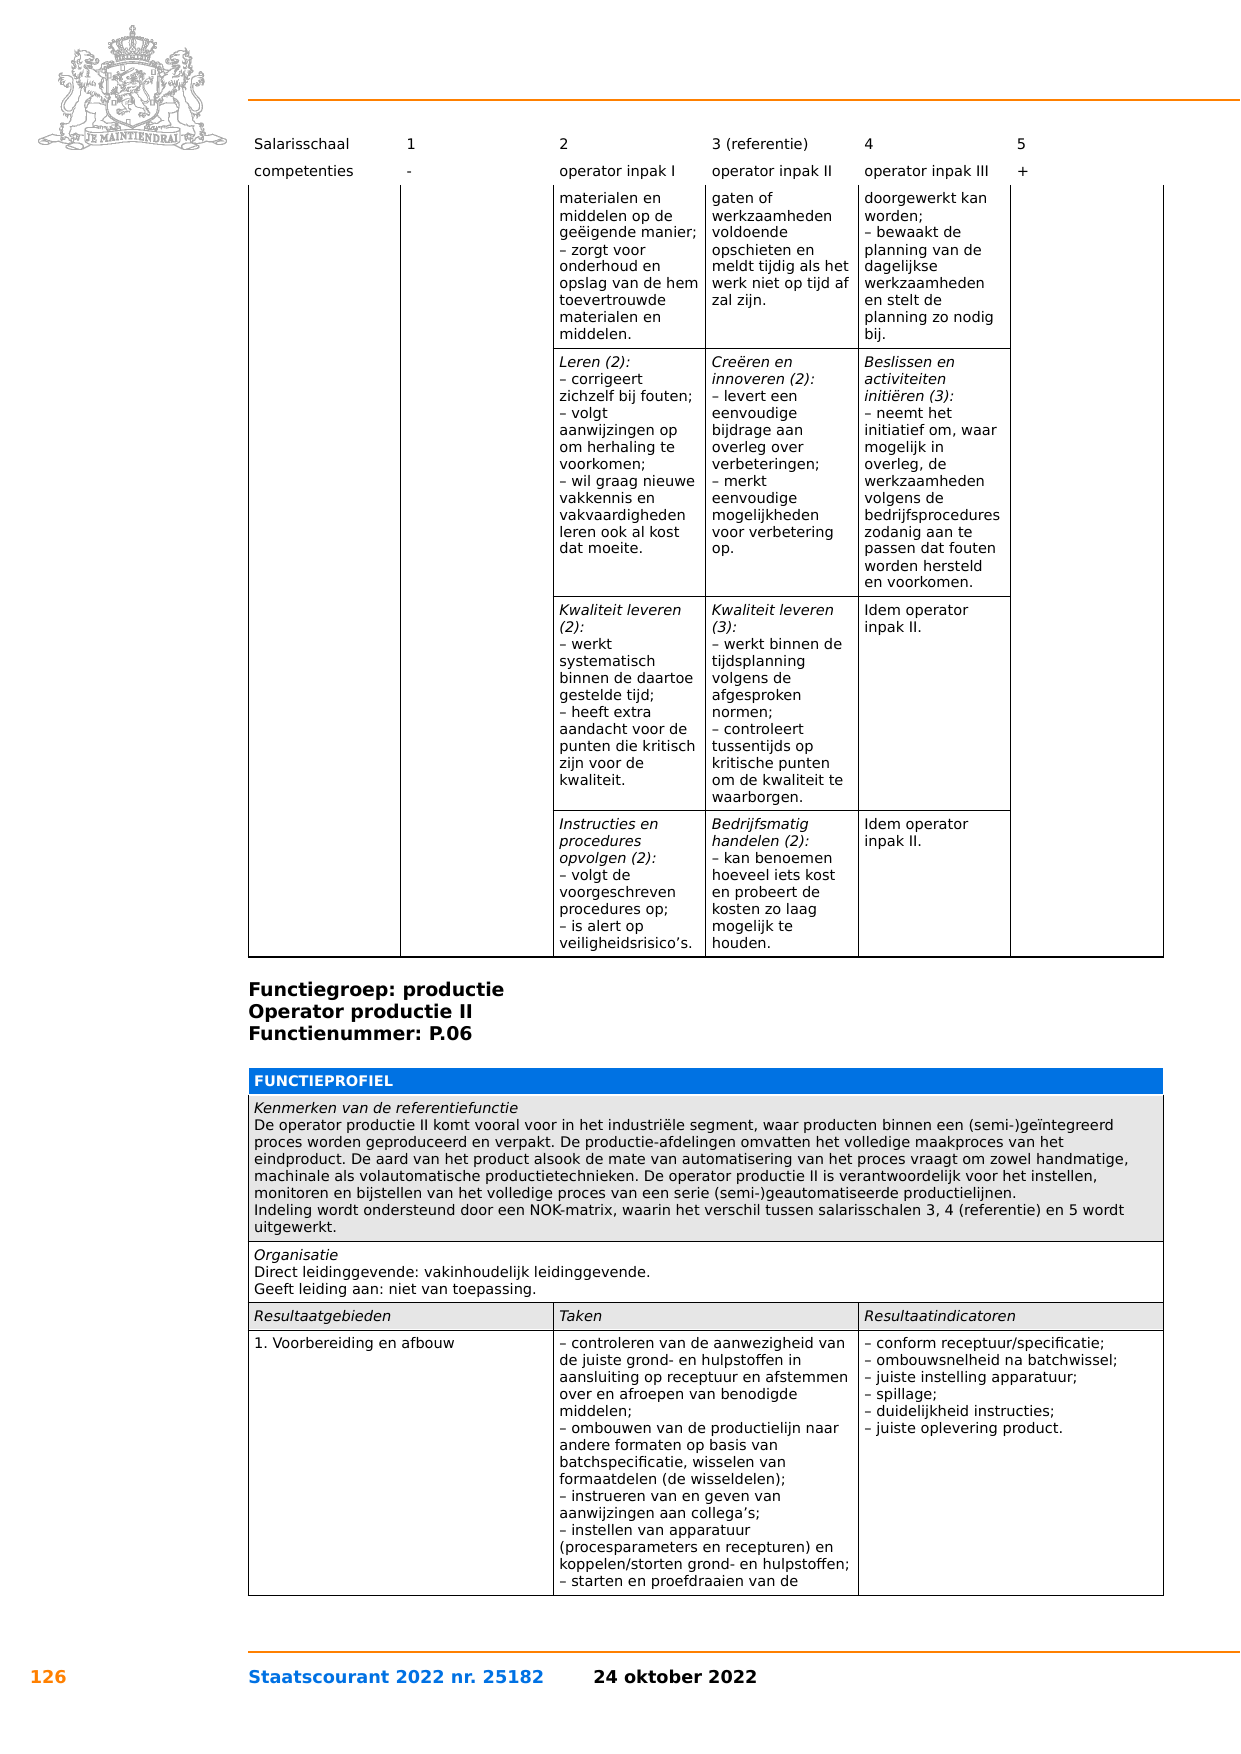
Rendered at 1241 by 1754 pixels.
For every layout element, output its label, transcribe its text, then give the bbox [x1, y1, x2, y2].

table_cell Creëren en innoveren (2): – levert een eenvoudige bijdrage aan overleg over verbeteringen; – merkt eenvoudige mogelijkheden voor verbetering op. [706, 349, 858, 596]
table_cell competenties [249, 158, 400, 185]
table_cell [1011, 186, 1163, 956]
table_cell Taken [554, 1303, 858, 1329]
table_cell [401, 186, 553, 956]
text Functiegroep: productie [248, 979, 1163, 1001]
table_header 4 [859, 131, 1010, 157]
table_cell Resultaatgebieden [249, 1303, 553, 1329]
table_cell Organisatie Direct leidinggevende: vakinhoudelijk leidinggevende. Geeft leiding aan: niet van toepassing. [249, 1242, 1163, 1302]
table_header Salarisschaal [249, 131, 400, 157]
table_cell – conform receptuur/specificatie; – ombouwsnelheid na batchwissel; – juiste instelling apparatuur; – spillage; – duidelijkheid instructies; – juiste oplevering product. [859, 1331, 1163, 1595]
table_cell + [1011, 158, 1163, 185]
table_cell operator inpak II [706, 158, 858, 185]
table_header 5 [1011, 131, 1163, 157]
table_cell Kwaliteit leveren (3): – werkt binnen de tijdsplanning volgens de afgesproken normen; – controleert tussentijds op kritische punten om de kwaliteit te waarborgen. [706, 597, 858, 810]
table_header 3 (referentie) [706, 131, 858, 157]
table_header 2 [554, 131, 705, 157]
table_cell – controleren van de aanwezigheid van de juiste grond- en hulpstoffen in aansluiting op receptuur en afstemmen over en afroepen van benodigde middelen; – ombouwen van de productielijn naar andere formaten op basis van batchspecificatie, wisselen van formaatdelen (de wisseldelen); – instrueren van en geven van aanwijzingen aan collega’s; – instellen van apparatuur (procesparameters en recepturen) en koppelen/storten grond- en hulpstoffen; – starten en proefdraaien van de [554, 1331, 858, 1595]
table_cell materialen en middelen op de geëigende manier; – zorgt voor onderhoud en opslag van de hem toevertrouwde materialen en middelen. [554, 186, 705, 348]
table_cell [249, 186, 400, 956]
table_header 1 [401, 131, 553, 157]
table_header FUNCTIEPROFIEL [249, 1068, 1163, 1094]
text Operator productie II [248, 1001, 1163, 1023]
table_cell Idem operator inpak II. [859, 597, 1010, 810]
table_cell Resultaatindicatoren [859, 1303, 1163, 1329]
table_cell operator inpak I [554, 158, 705, 185]
table_cell Kwaliteit leveren (2): – werkt systematisch binnen de daartoe gestelde tijd; – heeft extra aandacht voor de punten die kritisch zijn voor de kwaliteit. [554, 597, 705, 810]
table_cell doorgewerkt kan worden; – bewaakt de planning van de dagelijkse werkzaamheden en stelt de planning zo nodig bij. [859, 186, 1010, 348]
table_cell Leren (2): – corrigeert zichzelf bij fouten; – volgt aanwijzingen op om herhaling te voorkomen; – wil graag nieuwe vakkennis en vakvaardigheden leren ook al kost dat moeite. [554, 349, 705, 596]
table_cell 1. Voorbereiding en afbouw [249, 1331, 553, 1595]
picture [38, 25, 227, 150]
table_cell Idem operator inpak II. [859, 811, 1010, 956]
table_cell Bedrijfsmatig handelen (2): – kan benoemen hoeveel iets kost en probeert de kosten zo laag mogelijk te houden. [706, 811, 858, 956]
table_cell gaten of werkzaamheden voldoende opschieten en meldt tijdig als het werk niet op tijd af zal zijn. [706, 186, 858, 348]
table_cell operator inpak III [859, 158, 1010, 185]
table_cell - [401, 158, 553, 185]
table_cell Instructies en procedures opvolgen (2): – volgt de voorgeschreven procedures op; – is alert op veiligheidsrisico’s. [554, 811, 705, 956]
table_cell Beslissen en activiteiten initiëren (3): – neemt het initiatief om, waar mogelijk in overleg, de werkzaamheden volgens de bedrijfsprocedures zodanig aan te passen dat fouten worden hersteld en voorkomen. [859, 349, 1010, 596]
table_cell Kenmerken van de referentiefunctie De operator productie II komt vooral voor in het industriële segment, waar producten binnen een (semi-)geïntegreerd proces worden geproduceerd en verpakt. De productie-afdelingen omvatten het volledige maakproces van het eindproduct. De aard van het product alsook de mate van automatisering van het proces vraagt om zowel handmatige, machinale als volautomatische productietechnieken. De operator productie II is verantwoordelijk voor het instellen, monitoren en bijstellen van het volledige proces van een serie (semi-)geautomatiseerde productielijnen. Indeling wordt ondersteund door een NOK-matrix, waarin het verschil tussen salarisschalen 3, 4 (referentie) en 5 wordt uitgewerkt. [249, 1096, 1163, 1241]
text Functienummer: P.06 [248, 1023, 1163, 1045]
